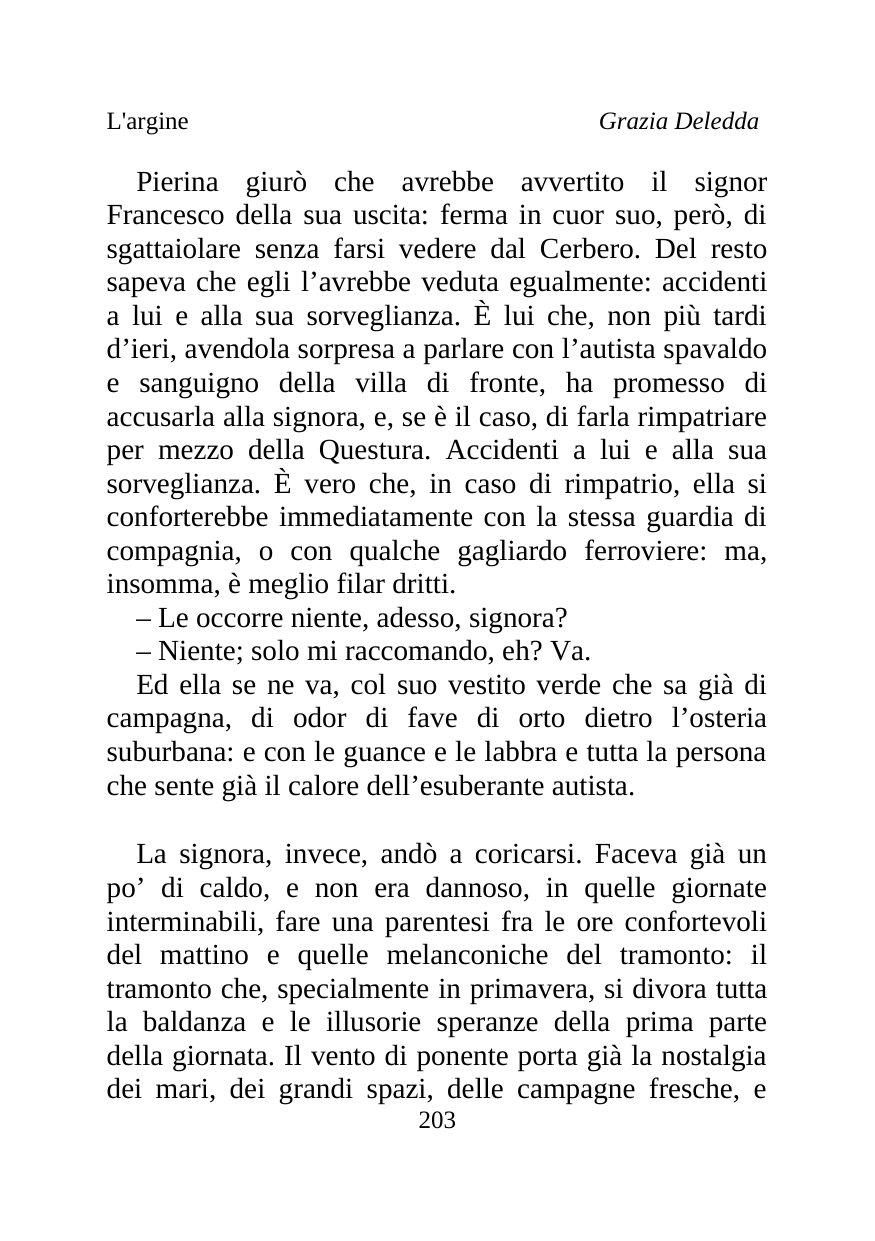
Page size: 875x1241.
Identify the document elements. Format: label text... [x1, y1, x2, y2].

text Ed ella se ne va, col suo vestito verde che sa già di campagna, di odor di fave di orto dietro l’osteria suburbana: e con le guance e le labbra e tutta la persona che sente già il calore dell’esuberante autista. [106, 667, 768, 801]
text – Niente; solo mi raccomando, eh? Va. [106, 633, 768, 667]
text Pierina giurò che avrebbe avvertito il signor Francesco della sua uscita: ferma in cuor suo, però, di sgattaiolare senza farsi vedere dal Cerbero. Del resto sapeva che egli l’avrebbe veduta egualmente: accidenti a lui e alla sua sorveglianza. È lui che, non più tardi d’ieri, avendola sorpresa a parlare con l’autista spavaldo e sanguigno della villa di fronte, ha promesso di accusarla alla signora, e, se è il caso, di farla rimpatriare per mezzo della Questura. Accidenti a lui e alla sua sorveglianza. È vero che, in caso di rimpatrio, ella si conforterebbe immediatamente con la stessa guardia di compagnia, o con qualche gagliardo ferroviere: ma, insomma, è meglio filar dritti. [106, 164, 768, 600]
text – Le occorre niente, adesso, signora? [106, 600, 768, 633]
text La signora, invece, andò a coricarsi. Faceva già un po’ di caldo, e non era dannoso, in quelle giornate interminabili, fare una parentesi fra le ore confortevoli del mattino e quelle melanconiche del tramonto: il tramonto che, specialmente in primavera, si divora tutta la baldanza e le illusorie speranze della prima parte della giornata. Il vento di ponente porta già la nostalgia dei mari, dei grandi spazi, delle campagne fresche, e [106, 837, 768, 1105]
